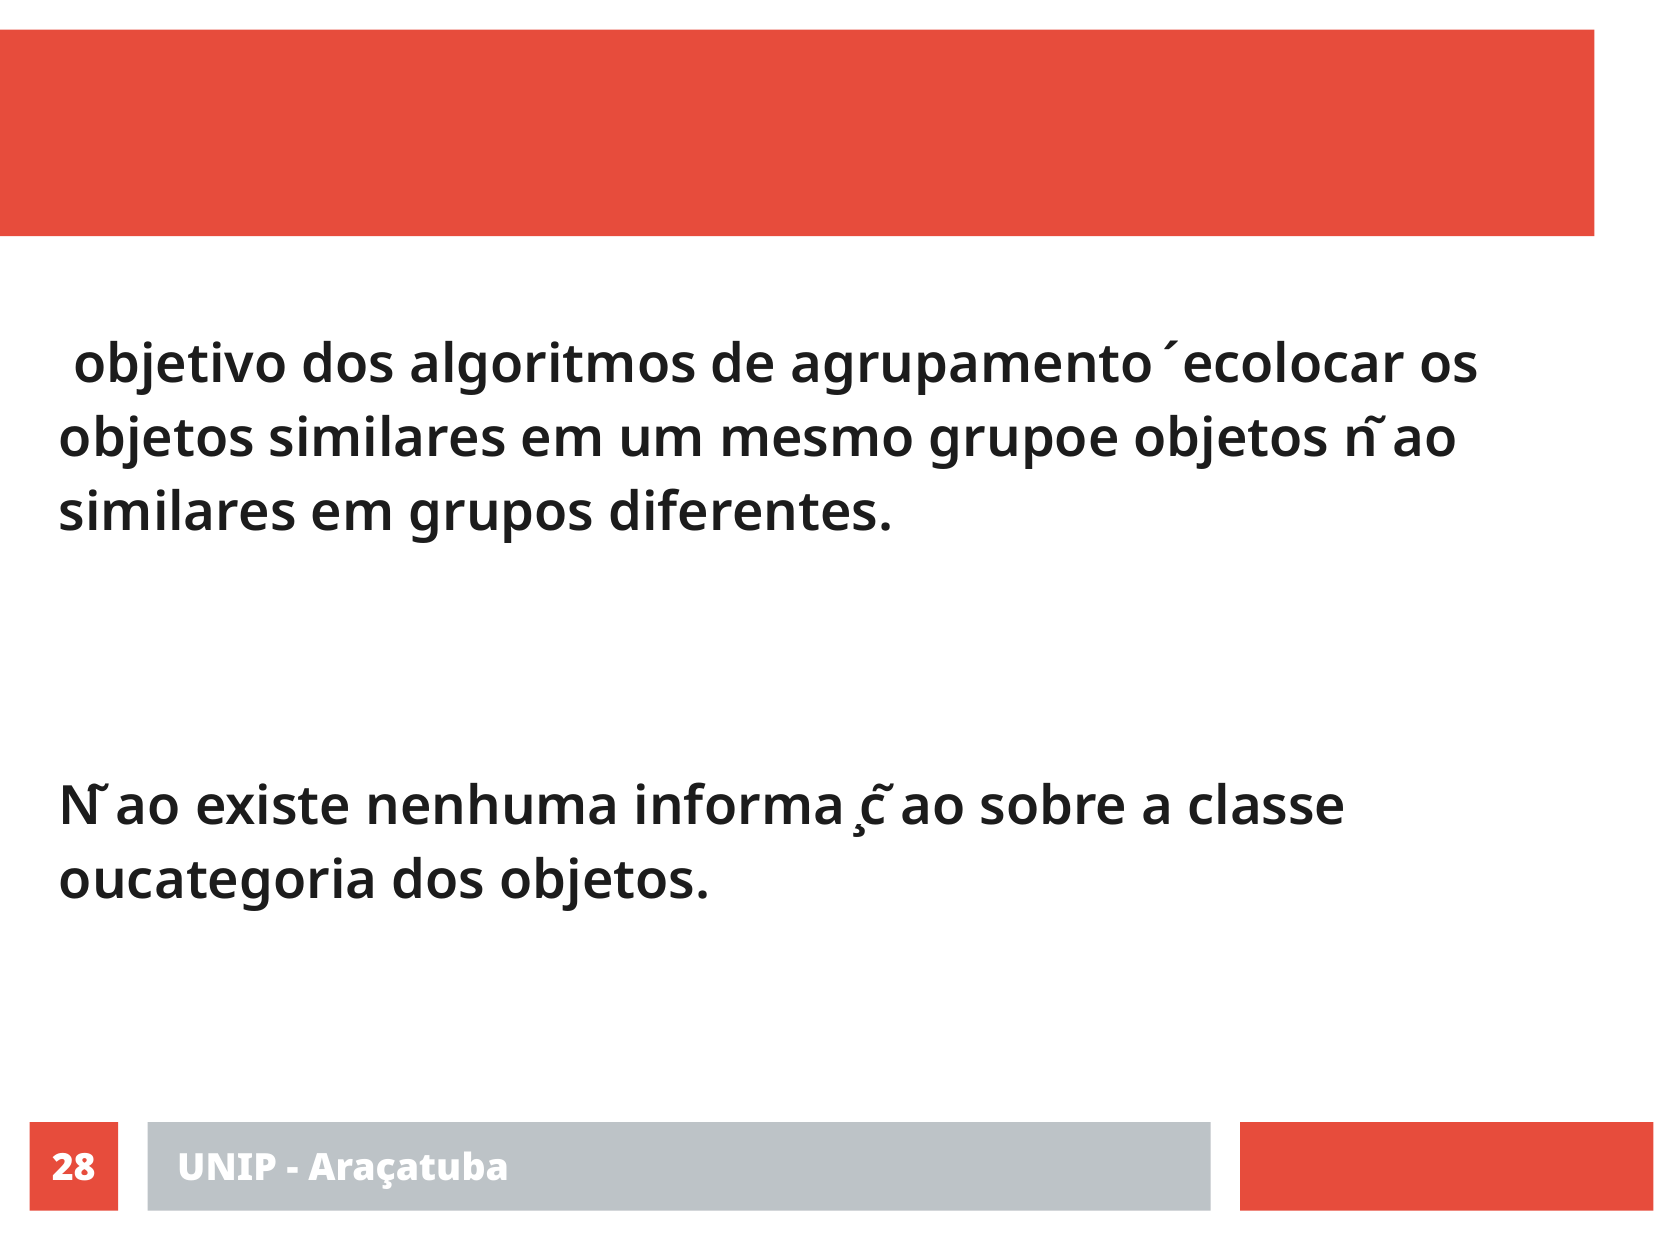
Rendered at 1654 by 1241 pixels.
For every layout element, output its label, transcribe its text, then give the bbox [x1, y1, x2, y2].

list objetivo dos algoritmos de agrupamento ́ecolocar os objetos similares em um mesmo grupoe objetos n ̃ao similares em grupos diferentes. N ̃ao existe nenhuma informa ̧c ̃ao sobre a classe oucategoria dos objetos. [59, 324, 1565, 1093]
